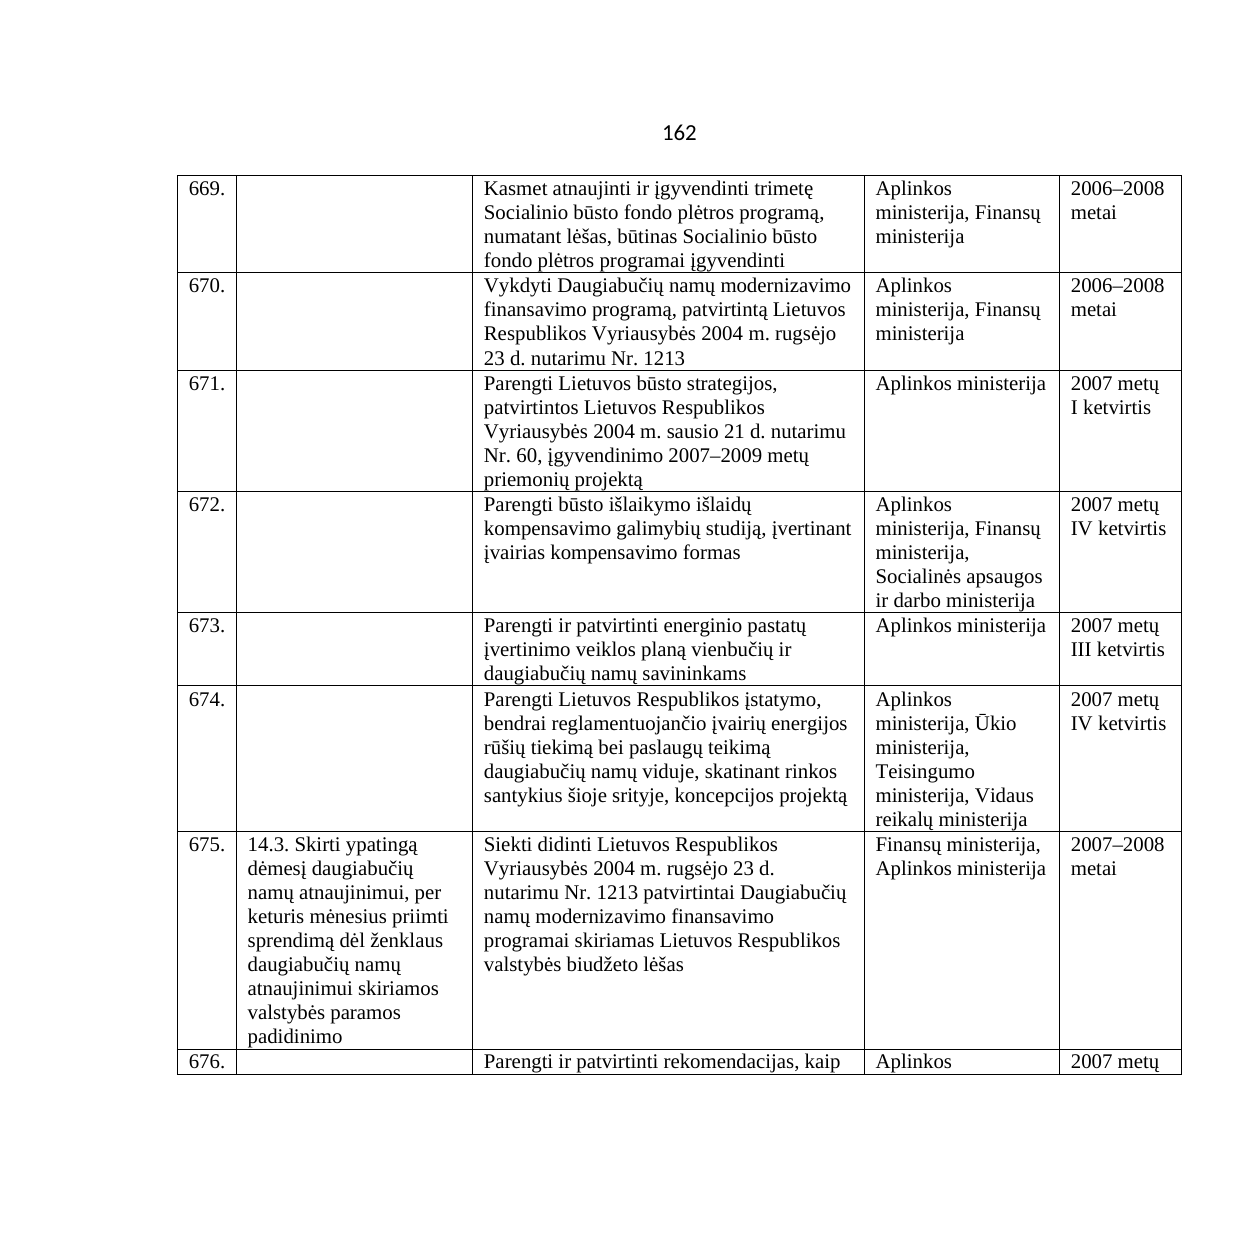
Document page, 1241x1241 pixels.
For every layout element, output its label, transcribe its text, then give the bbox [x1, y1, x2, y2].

table_cell Aplinkos ministerija, Ūkio ministerija, Teisingumo ministerija, Vidaus reikalų ministerija [865, 686, 1059, 831]
table_cell 2007–2008 metai [1060, 832, 1181, 1048]
table_cell [237, 1050, 472, 1073]
table_cell [237, 176, 472, 272]
table_cell 670. [178, 273, 236, 369]
table_cell Parengti ir patvirtinti energinio pastatų įvertinimo veiklos planą vienbučių ir daugiabučių namų savininkams [473, 613, 864, 685]
table_cell [237, 492, 472, 612]
table_cell Siekti didinti Lietuvos Respublikos Vyriausybės 2004 m. rugsėjo 23 d. nutarimu Nr. 1213 patvirtintai Daugiabučių namų modernizavimo finansavimo programai skiriamas Lietuvos Respublikos valstybės biudžeto lėšas [473, 832, 864, 1048]
table_cell 676. [178, 1050, 236, 1073]
table_cell 2007 metų IV ketvirtis [1060, 686, 1181, 831]
table_cell Aplinkos ministerija, Finansų ministerija, Socialinės apsaugos ir darbo ministerija [865, 492, 1059, 612]
table_cell 14.3. Skirti ypatingą dėmesį daugiabučių namų atnaujinimui, per keturis mėnesius priimti sprendimą dėl ženklaus daugiabučių namų atnaujinimui skiriamos valstybės paramos padidinimo [237, 832, 472, 1048]
table_cell Parengti Lietuvos būsto strategijos, patvirtintos Lietuvos Respublikos Vyriausybės 2004 m. sausio 21 d. nutarimu Nr. 60, įgyvendinimo 2007–2009 metų priemonių projektą [473, 371, 864, 491]
table_cell 2007 metų I ketvirtis [1060, 371, 1181, 491]
table_cell Parengti būsto išlaikymo išlaidų kompensavimo galimybių studiją, įvertinant įvairias kompensavimo formas [473, 492, 864, 612]
table_cell 675. [178, 832, 236, 1048]
table_cell Parengti ir patvirtinti rekomendacijas, kaip [473, 1050, 864, 1073]
table_cell 672. [178, 492, 236, 612]
table_cell 674. [178, 686, 236, 831]
table_cell Kasmet atnaujinti ir įgyvendinti trimetę Socialinio būsto fondo plėtros programą, numatant lėšas, būtinas Socialinio būsto fondo plėtros programai įgyvendinti [473, 176, 864, 272]
table_cell 673. [178, 613, 236, 685]
table_cell Aplinkos ministerija, Finansų ministerija [865, 176, 1059, 272]
table_cell 2006–2008 metai [1060, 273, 1181, 369]
table_cell [237, 613, 472, 685]
table_cell Aplinkos [865, 1050, 1059, 1073]
table_cell 669. [178, 176, 236, 272]
table_cell [237, 686, 472, 831]
table_cell [237, 371, 472, 491]
table_cell [237, 273, 472, 369]
table_cell Aplinkos ministerija, Finansų ministerija [865, 273, 1059, 369]
table_cell Aplinkos ministerija [865, 371, 1059, 491]
table_cell 2006–2008 metai [1060, 176, 1181, 272]
table_cell 2007 metų III ketvirtis [1060, 613, 1181, 685]
table_cell Vykdyti Daugiabučių namų modernizavimo finansavimo programą, patvirtintą Lietuvos Respublikos Vyriausybės 2004 m. rugsėjo 23 d. nutarimu Nr. 1213 [473, 273, 864, 369]
table_cell Aplinkos ministerija [865, 613, 1059, 685]
table_cell Parengti Lietuvos Respublikos įstatymo, bendrai reglamentuojančio įvairių energijos rūšių tiekimą bei paslaugų teikimą daugiabučių namų viduje, skatinant rinkos santykius šioje srityje, koncepcijos projektą [473, 686, 864, 831]
table_cell 2007 metų [1060, 1050, 1181, 1073]
table_cell 671. [178, 371, 236, 491]
table_cell Finansų ministerija, Aplinkos ministerija [865, 832, 1059, 1048]
table_cell 2007 metų IV ketvirtis [1060, 492, 1181, 612]
